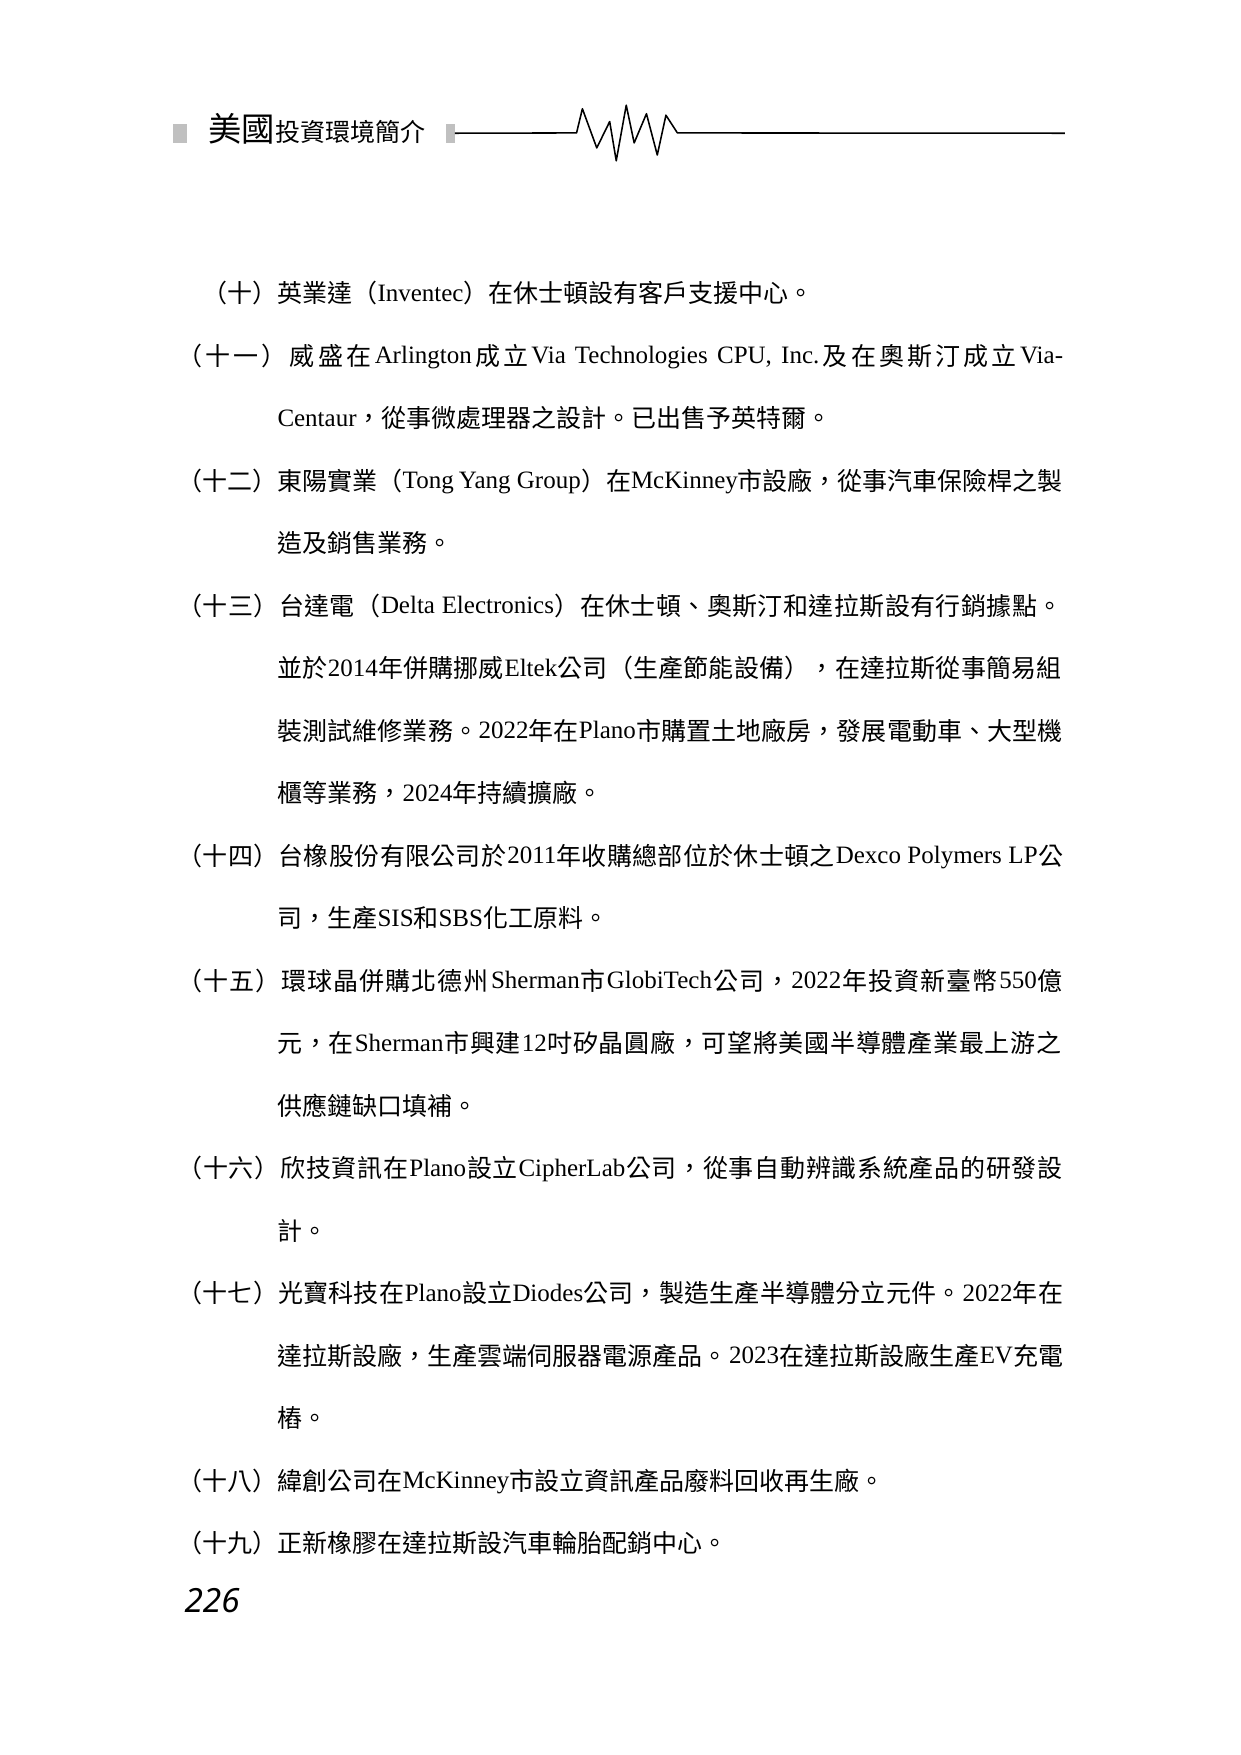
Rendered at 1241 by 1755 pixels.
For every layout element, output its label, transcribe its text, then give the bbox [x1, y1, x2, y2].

text （十八）緯創公司在McKinney市設立資訊產品廢料回收再生廠。 [177, 1438, 1063, 1500]
text （十二）東陽實業（Tong Yang Group）在McKinney市設廠，從事汽車保險桿之製造及銷售業務。 [177, 438, 1063, 563]
text （十三）台達電（Delta Electronics）在休士頓、奧斯汀和達拉斯設有行銷據點。並於2014年併購挪威Eltek公司（生產節能設備），在達拉斯從事簡易組裝測試維修業務。2022年在Plano市購置土地廠房，發展電動車、大型機櫃等業務，2024年持續擴廠。 [177, 563, 1063, 813]
text （十一）威盛在Arlington成立Via Technologies CPU, Inc.及在奧斯汀成立Via-Centaur，從事微處理器之設計。已出售予英特爾。 [177, 313, 1063, 438]
text （十九）正新橡膠在達拉斯設汽車輪胎配銷中心。 [177, 1500, 1063, 1563]
text （十七）光寶科技在Plano設立Diodes公司，製造生產半導體分立元件。2022年在達拉斯設廠，生產雲端伺服器電源產品。2023在達拉斯設廠生產EV充電樁。 [177, 1250, 1063, 1438]
text （十四）台橡股份有限公司於2011年收購總部位於休士頓之Dexco Polymers LP公司，生產SIS和SBS化工原料。 [177, 813, 1063, 938]
text （十）英業達（Inventec）在休士頓設有客戶支援中心。 [202, 250, 1063, 313]
text （十五）環球晶併購北德州Sherman市GlobiTech公司，2022年投資新臺幣550億元，在Sherman市興建12吋矽晶圓廠，可望將美國半導體產業最上游之供應鏈缺口填補。 [177, 938, 1063, 1125]
text （十六）欣技資訊在Plano設立CipherLab公司，從事自動辨識系統產品的研發設計。 [177, 1125, 1063, 1250]
